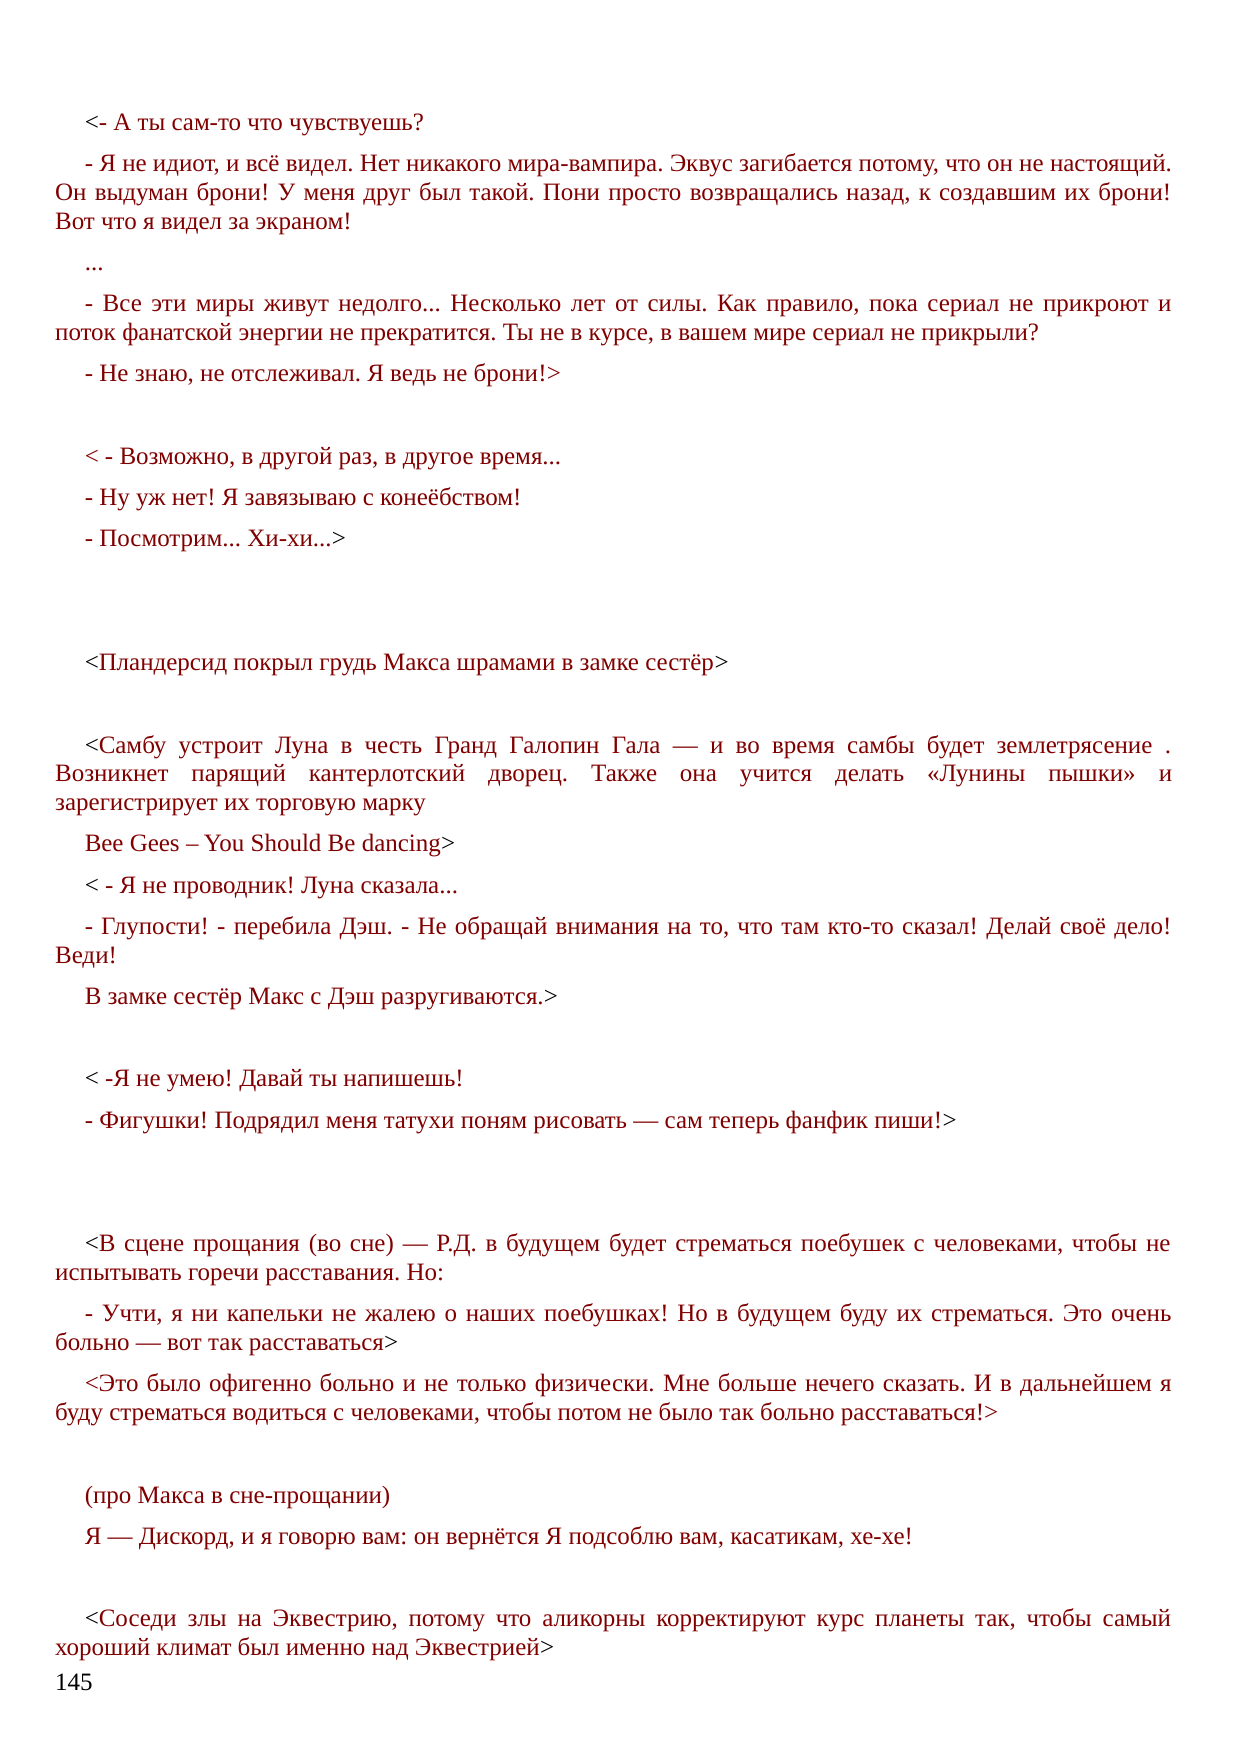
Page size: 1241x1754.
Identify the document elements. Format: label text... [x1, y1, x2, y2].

text ... [55, 247, 1173, 276]
text < - Я не проводник! Луна сказала... [55, 870, 1173, 898]
text < -Я не умею! Давай ты напишешь! [55, 1063, 1173, 1092]
text - Глупости! - перебила Дэш. - Не обращай внимания на то, что там кто-то сказал! Делай своё дело! Веди! [55, 911, 1173, 968]
text (про Макса в сне-прощании) [55, 1480, 1173, 1508]
text В замке сестёр Макс с Дэш разругиваются.> [55, 981, 1173, 1010]
text Я — Дискорд, и я говорю вам: он вернётся Я подсоблю вам, касатикам, хе-хе! [55, 1521, 1173, 1550]
text - Учти, я ни капельки не жалею о наших поебушках! Но в будущем буду их стрематься. Это очень больно — вот так расставаться> [55, 1298, 1173, 1356]
text < - Возможно, в другой раз, в другое время... [55, 441, 1173, 470]
text - Не знаю, не отслеживал. Я ведь не брони!> [55, 358, 1173, 387]
text - Все эти миры живут недолго... Несколько лет от силы. Как правило, пока сериал не прикроют и поток фанатской энергии не прекратится. Ты не в курсе, в вашем мире сериал не прикрыли? [55, 288, 1173, 346]
text - Посмотрим... Хи-хи...> [55, 523, 1173, 552]
text <Пландерсид покрыл грудь Макса шрамами в замке сестёр> [55, 647, 1173, 676]
text <- А ты сам-то что чувствуешь? [55, 107, 1173, 136]
text Bee Gees – You Should Be dancing> [55, 828, 1173, 857]
text <В сцене прощания (во сне) — Р.Д. в будущем будет стрематься поебушек с человеками, чтобы не испытывать горечи расставания. Но: [55, 1228, 1173, 1286]
text <Соседи злы на Эквестрию, потому что аликорны корректируют курс планеты так, чтобы самый хороший климат был именно над Эквестрией> [55, 1603, 1173, 1661]
text - Я не идиот, и всё видел. Нет никакого мира-вампира. Эквус загибается потому, что он не настоящий. Он выдуман брони! У меня друг был такой. Пони просто возвращались назад, к создавшим их брони! Вот что я видел за экраном! [55, 148, 1173, 235]
text - Ну уж нет! Я завязываю с конеёбством! [55, 482, 1173, 511]
text - Фигушки! Подрядил меня татухи поням рисовать — сам теперь фанфик пиши!> [55, 1105, 1173, 1133]
text <Самбу устроит Луна в честь Гранд Галопин Гала — и во время самбы будет землетрясение . Возникнет парящий кантерлотский дворец. Также она учится делать «Лунины пышки» и зарегистрирует их торговую марку [55, 730, 1173, 816]
text <Это было офигенно больно и не только физически. Мне больше нечего сказать. И в дальнейшем я буду стрематься водиться с человеками, чтобы потом не было так больно расставаться!> [55, 1368, 1173, 1426]
